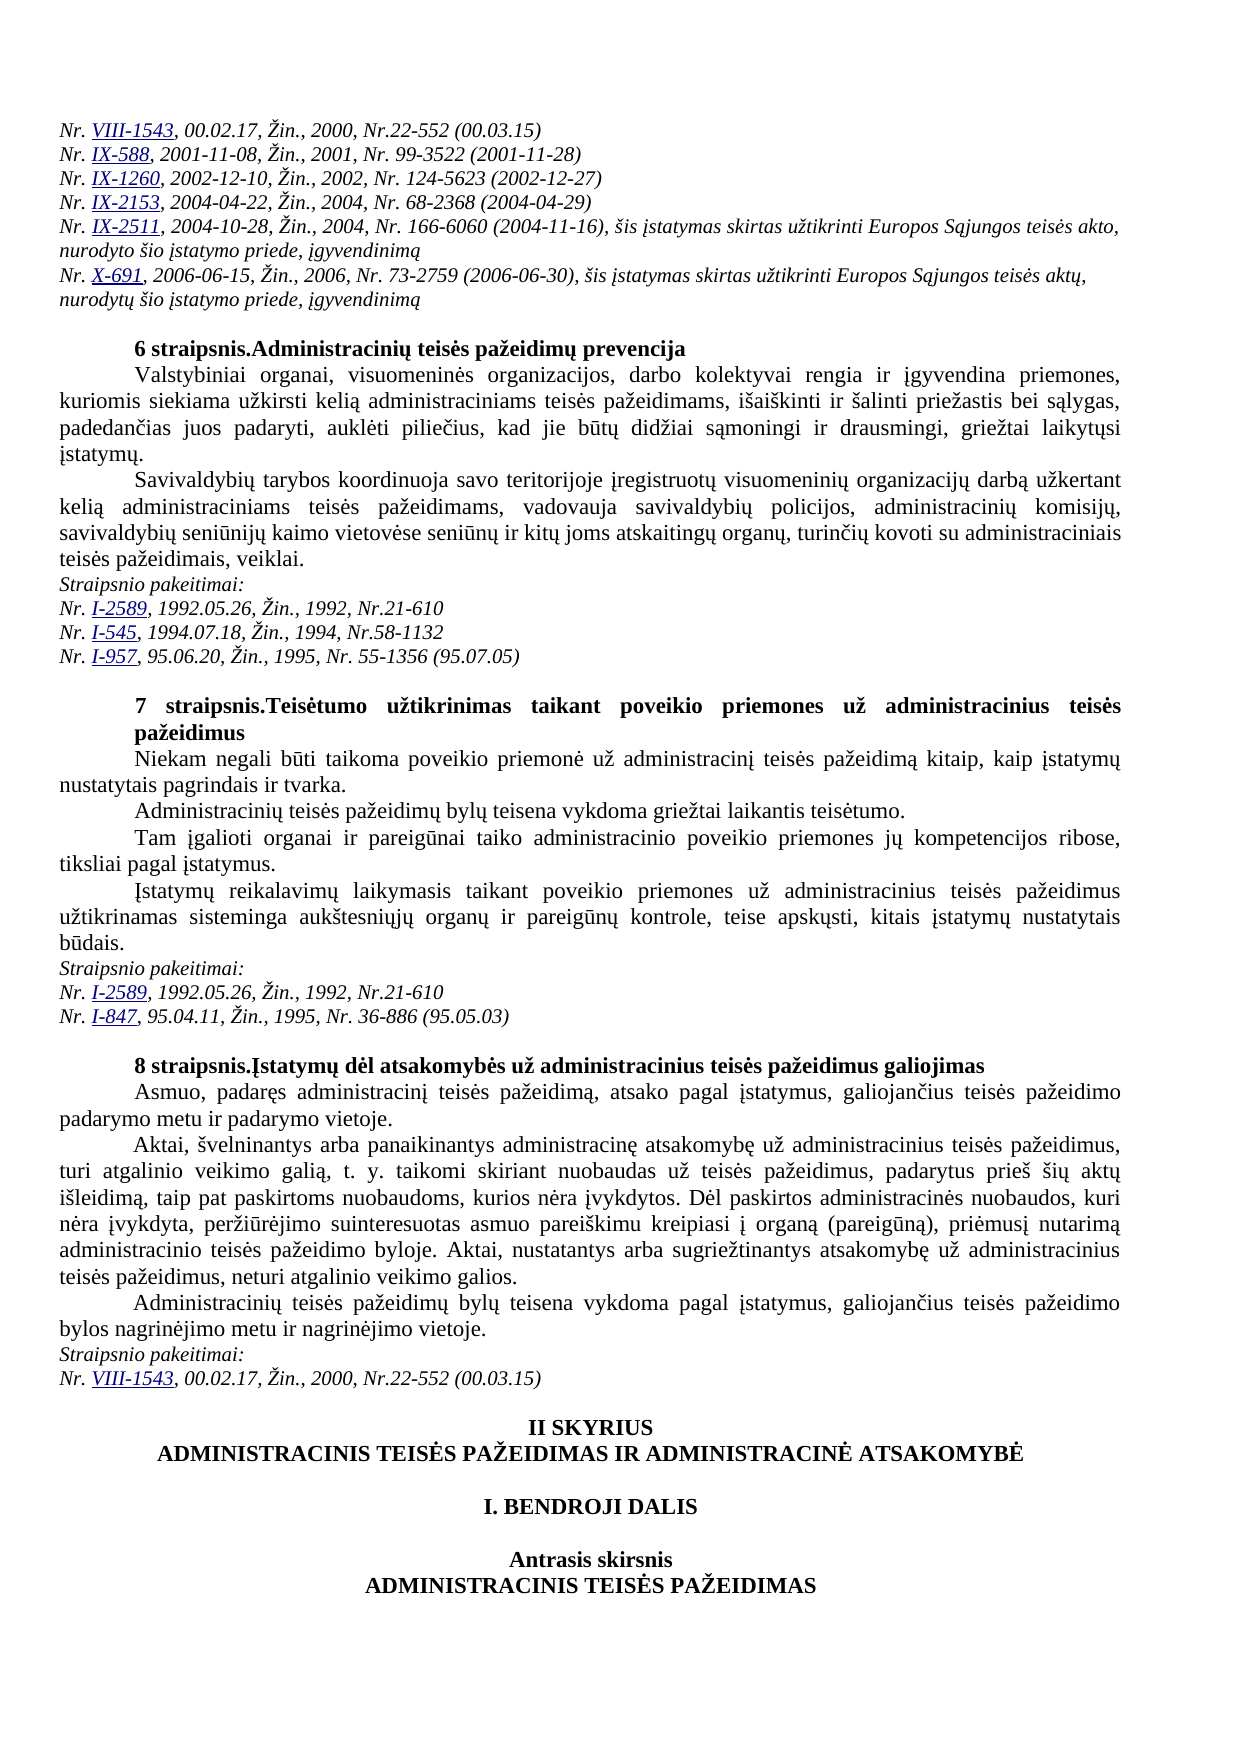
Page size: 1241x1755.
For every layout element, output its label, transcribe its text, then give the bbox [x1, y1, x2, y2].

text Administracinių teisės pažeidimų bylų teisena vykdoma griežtai laikantis teisėtumo. [59, 798, 1122, 824]
text Antrasis skirsnis [59, 1546, 1122, 1572]
text ADMINISTRACINIS TEISĖS PAŽEIDIMAS IR ADMINISTRACINĖ ATSAKOMYBĖ [59, 1440, 1122, 1467]
text Tam įgalioti organai ir pareigūnai taiko administracinio poveikio priemones jų kompetencijos ribose, tiksliai pagal įstatymus. [59, 824, 1122, 877]
text II SKYRIUS [59, 1414, 1122, 1440]
text I. BENDROJI DALIS [59, 1493, 1122, 1519]
text Nr. X-691, 2006-06-15, Žin., 2006, Nr. 73-2759 (2006-06-30), šis įstatymas skirtas užtikrinti Europos Sąjungos teisės aktų, nurodytų šio įstatymo priede, įgyvendinimą [59, 262, 1122, 311]
text Straipsnio pakeitimai: [59, 1342, 1122, 1366]
text Nr. IX-2511, 2004-10-28, Žin., 2004, Nr. 166-6060 (2004-11-16), šis įstatymas skirtas užtikrinti Europos Sąjungos teisės akto, nurodyto šio įstatymo priede, įgyvendinimą [59, 214, 1122, 262]
text Asmuo, padaręs administracinį teisės pažeidimą, atsako pagal įstatymus, galiojančius teisės pažeidimo padarymo metu ir padarymo vietoje. [59, 1078, 1122, 1131]
text 6 straipsnis.Administracinių teisės pažeidimų prevencija [59, 335, 1122, 361]
text Nr. VIII-1543, 00.02.17, Žin., 2000, Nr.22-552 (00.03.15) [59, 1366, 1122, 1390]
text Nr. IX-1260, 2002-12-10, Žin., 2002, Nr. 124-5623 (2002-12-27) [59, 166, 1122, 190]
text Valstybiniai organai, visuomeninės organizacijos, darbo kolektyvai rengia ir įgyvendina priemones, kuriomis siekiama užkirsti kelią administraciniams teisės pažeidimams, išaiškinti ir šalinti priežastis bei sąlygas, padedančias juos padaryti, auklėti piliečius, kad jie būtų didžiai sąmoningi ir drausmingi, griežtai laikytųsi įstatymų. [59, 361, 1122, 466]
text Nr. I-2589, 1992.05.26, Žin., 1992, Nr.21-610 [59, 596, 1122, 620]
text 8 straipsnis.Įstatymų dėl atsakomybės už administracinius teisės pažeidimus galiojimas [59, 1052, 1122, 1078]
text Straipsnio pakeitimai: [59, 956, 1122, 980]
text Niekam negali būti taikoma poveikio priemonė už administracinį teisės pažeidimą kitaip, kaip įstatymų nustatytais pagrindais ir tvarka. [59, 745, 1122, 798]
text Savivaldybių tarybos koordinuoja savo teritorijoje įregistruotų visuomeninių organizacijų darbą užkertant kelią administraciniams teisės pažeidimams, vadovauja savivaldybių policijos, administracinių komisijų, savivaldybių seniūnijų kaimo vietovėse seniūnų ir kitų joms atskaitingų organų, turinčių kovoti su administraciniais teisės pažeidimais, veiklai. [59, 466, 1122, 572]
text Straipsnio pakeitimai: [59, 572, 1122, 596]
text Nr. VIII-1543, 00.02.17, Žin., 2000, Nr.22-552 (00.03.15) [59, 118, 1122, 142]
text Nr. I-847, 95.04.11, Žin., 1995, Nr. 36-886 (95.05.03) [59, 1004, 1122, 1028]
text Nr. I-957, 95.06.20, Žin., 1995, Nr. 55-1356 (95.07.05) [59, 644, 1122, 668]
text ADMINISTRACINIS TEISĖS PAŽEIDIMAS [59, 1572, 1122, 1598]
text Įstatymų reikalavimų laikymasis taikant poveikio priemones už administracinius teisės pažeidimus užtikrinamas sisteminga aukštesniųjų organų ir pareigūnų kontrole, teise apskųsti, kitais įstatymų nustatytais būdais. [59, 877, 1122, 956]
text Nr. I-545, 1994.07.18, Žin., 1994, Nr.58-1132 [59, 620, 1122, 644]
text Nr. IX-2153, 2004-04-22, Žin., 2004, Nr. 68-2368 (2004-04-29) [59, 190, 1122, 214]
text 7 straipsnis.Teisėtumo užtikrinimas taikant poveikio priemones už administracinius teisės pažeidimus [134, 692, 1122, 745]
text Nr. IX-588, 2001-11-08, Žin., 2001, Nr. 99-3522 (2001-11-28) [59, 142, 1122, 166]
text Aktai, švelninantys arba panaikinantys administracinę atsakomybę už administracinius teisės pažeidimus, turi atgalinio veikimo galią, t. y. taikomi skiriant nuobaudas už teisės pažeidimus, padarytus prieš šių aktų išleidimą, taip pat paskirtoms nuobaudoms, kurios nėra įvykdytos. Dėl paskirtos administracinės nuobaudos, kuri nėra įvykdyta, peržiūrėjimo suinteresuotas asmuo pareiškimu kreipiasi į organą (pareigūną), priėmusį nutarimą administracinio teisės pažeidimo byloje. Aktai, nustatantys arba sugriežtinantys atsakomybę už administracinius teisės pažeidimus, neturi atgalinio veikimo galios. [59, 1131, 1122, 1289]
text Nr. I-2589, 1992.05.26, Žin., 1992, Nr.21-610 [59, 980, 1122, 1004]
text Administracinių teisės pažeidimų bylų teisena vykdoma pagal įstatymus, galiojančius teisės pažeidimo bylos nagrinėjimo metu ir nagrinėjimo vietoje. [59, 1289, 1122, 1342]
